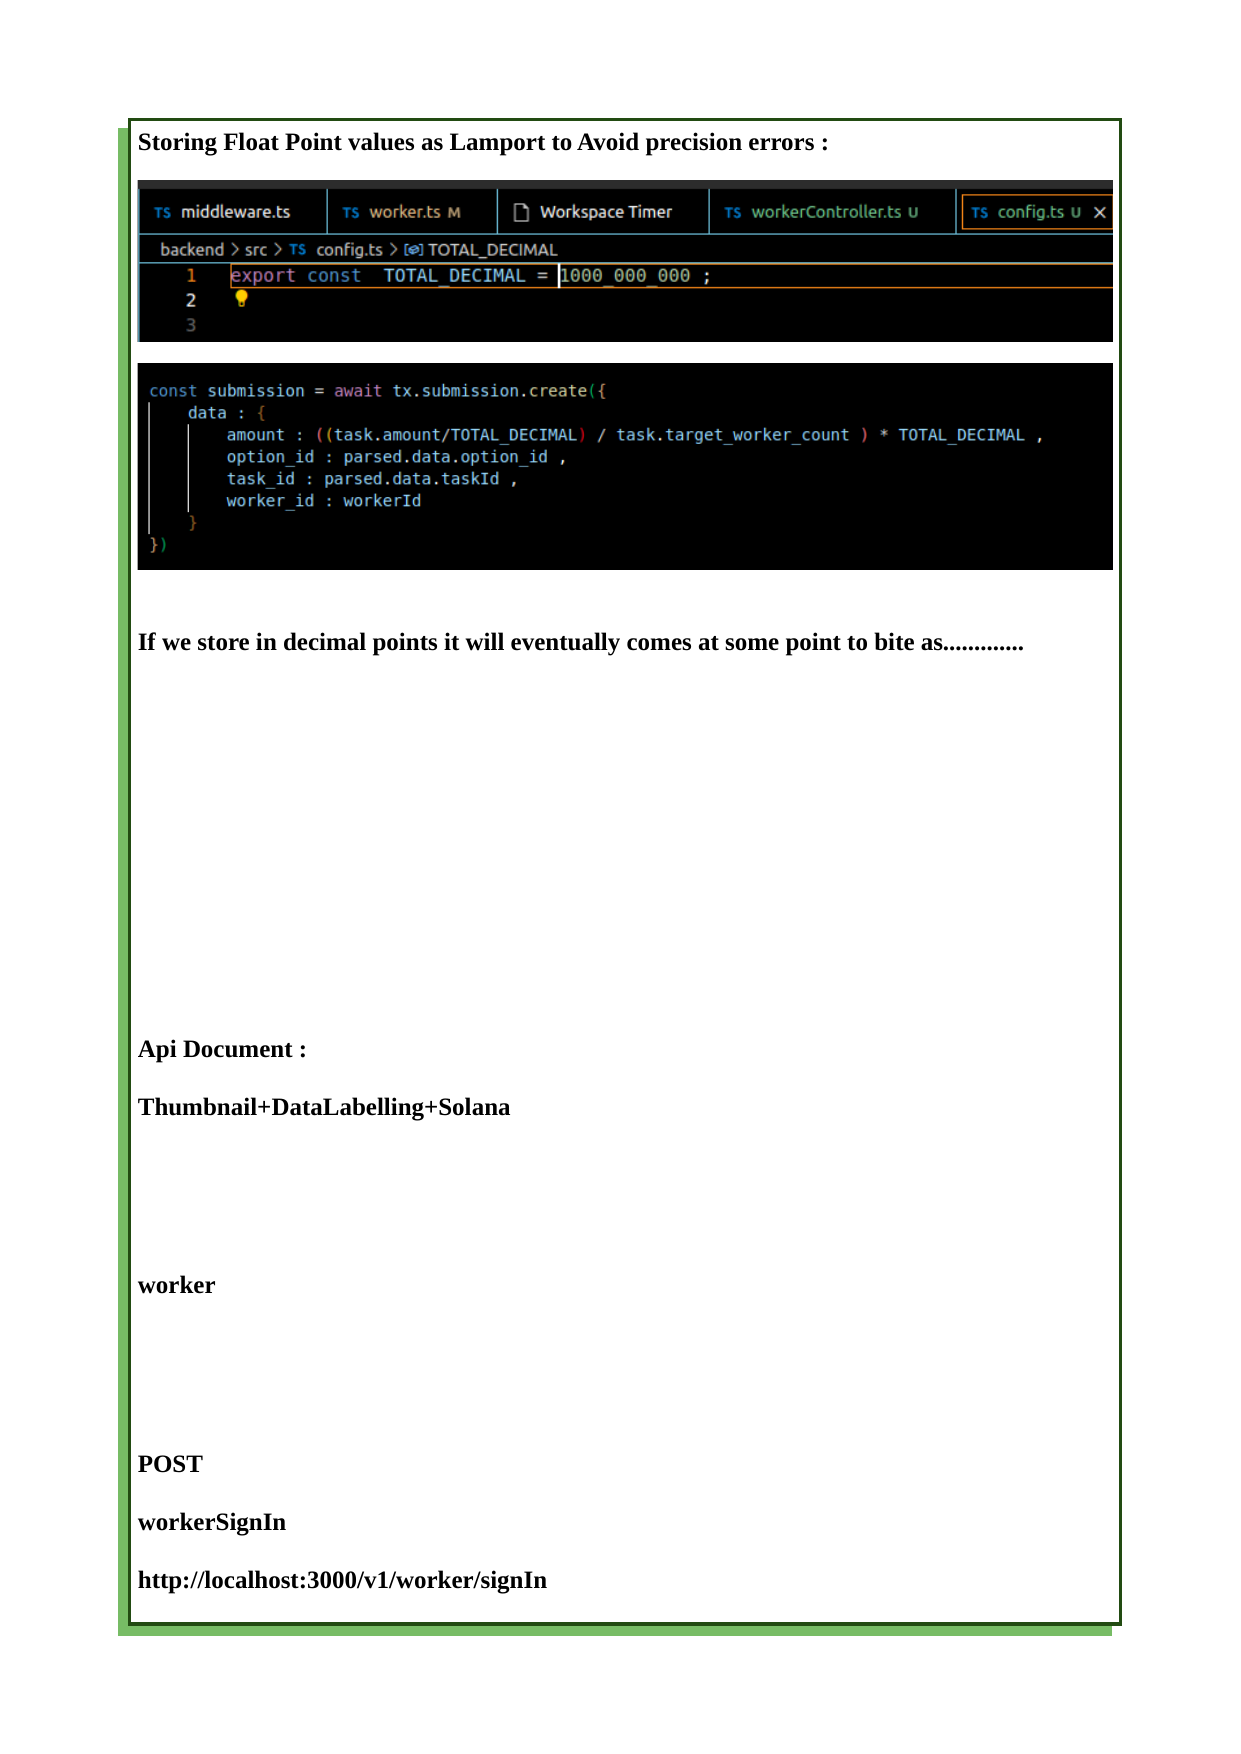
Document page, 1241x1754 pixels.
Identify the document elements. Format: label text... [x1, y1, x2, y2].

text [138, 342, 1113, 363]
text http://localhost:3000/v1/worker/signIn [138, 1566, 1113, 1594]
text POST [138, 1449, 1113, 1478]
picture [137, 180, 1113, 342]
picture [137, 363, 1113, 570]
text worker [138, 1271, 1113, 1299]
text workerSignIn [138, 1507, 1113, 1536]
text ﻿ [138, 1329, 1113, 1361]
text Storing Float Point values as Lamport to Avoid precision errors : [138, 127, 1113, 180]
text Api Document : Thumbnail+DataLabelling+Solana [138, 1034, 1113, 1121]
text ﻿ [138, 1150, 1113, 1183]
text If we store in decimal points it will eventually comes at some point to bite as............. [138, 570, 1113, 656]
